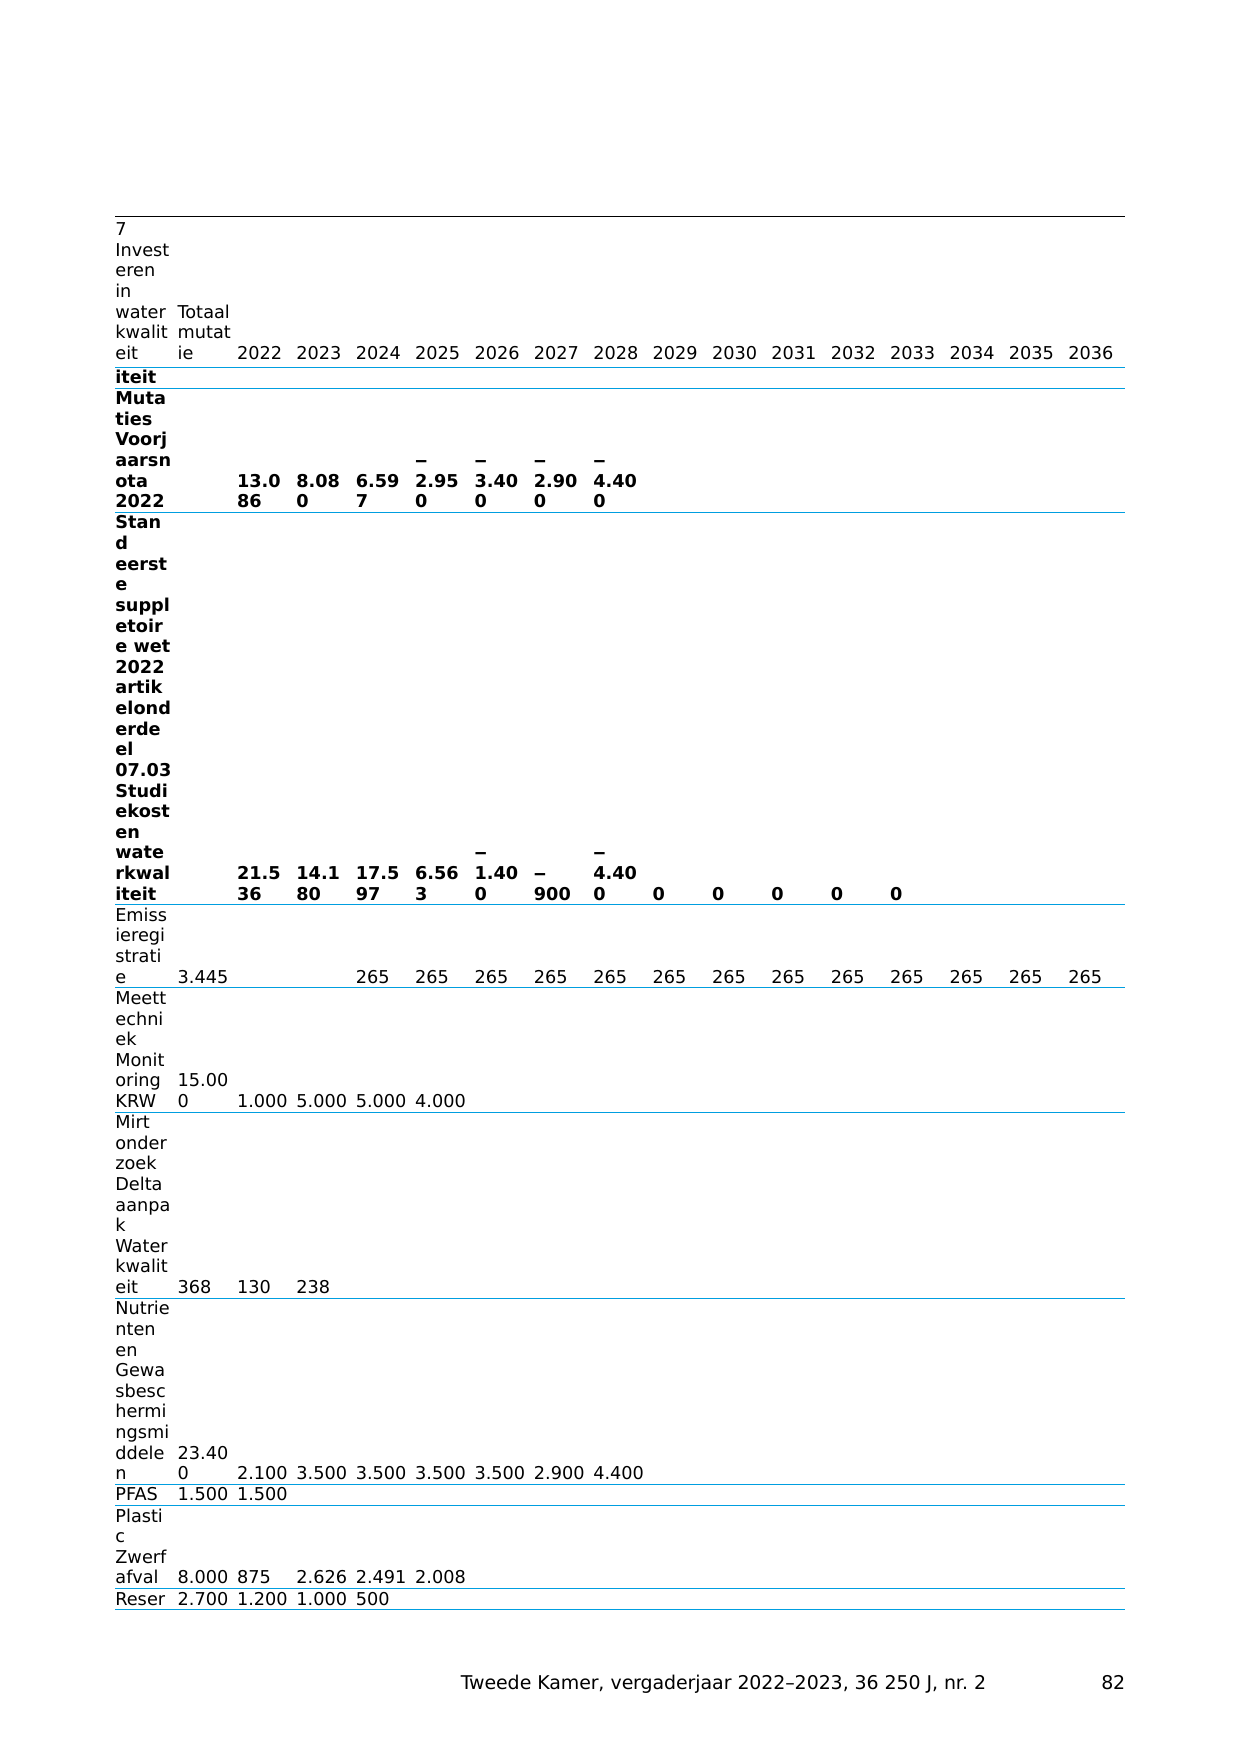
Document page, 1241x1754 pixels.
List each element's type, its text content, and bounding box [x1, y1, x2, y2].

table_cell 4.400 [590, 1299, 649, 1484]
table_cell [293, 1485, 353, 1505]
table_cell 3.500 [353, 1299, 412, 1484]
table_cell [1006, 368, 1065, 388]
table_cell [353, 1113, 412, 1298]
table_cell 875 [234, 1506, 293, 1588]
table_cell [828, 368, 887, 388]
table_cell [887, 1506, 946, 1588]
table_cell [650, 1589, 709, 1609]
table_cell 2033 [887, 217, 946, 366]
table_cell 500 [353, 1589, 412, 1609]
table_cell [1006, 1299, 1065, 1484]
table_cell 2032 [828, 217, 887, 366]
table_cell 0 [828, 513, 887, 904]
table_cell [531, 1589, 590, 1609]
table_cell [531, 1506, 590, 1588]
table_cell 5.000 [293, 988, 353, 1112]
table_cell 265 [828, 905, 887, 987]
table_cell 3.445 [175, 905, 234, 987]
table_cell iteit [115, 368, 174, 388]
table_cell ‒ 3.400 [471, 389, 531, 512]
table_cell 2027 [531, 217, 590, 366]
table_cell [293, 905, 353, 987]
table_cell [1065, 1485, 1125, 1505]
table_cell 1.000 [293, 1589, 353, 1609]
table_cell [175, 368, 234, 388]
table_cell [709, 1299, 768, 1484]
table_cell [946, 513, 1006, 904]
table_cell ‒ 4.400 [590, 389, 649, 512]
table_cell Nutrienten en Gewasbeschermingsmiddelen [115, 1299, 174, 1484]
table_cell [531, 368, 590, 388]
table_cell [590, 368, 649, 388]
table_cell [709, 368, 768, 388]
table_cell 0 [650, 513, 709, 904]
table_cell 14.180 [293, 513, 353, 904]
table_cell 2025 [412, 217, 471, 366]
table_cell 265 [887, 905, 946, 987]
table_cell 265 [1065, 905, 1125, 987]
table_cell [293, 368, 353, 388]
table_cell PFAS [115, 1485, 174, 1505]
table_cell [531, 1113, 590, 1298]
table_cell [590, 1485, 649, 1505]
table_cell [828, 1506, 887, 1588]
table_cell [709, 1589, 768, 1609]
table_cell [768, 1299, 828, 1484]
table_cell [946, 389, 1006, 512]
table_cell [946, 1506, 1006, 1588]
table_cell 1.500 [175, 1485, 234, 1505]
table_cell [768, 1589, 828, 1609]
table_cell 0 [887, 513, 946, 904]
table_cell [234, 368, 293, 388]
table_cell [946, 988, 1006, 1112]
table_cell Emissieregistratie [115, 905, 174, 987]
table_cell [650, 1506, 709, 1588]
table_cell Reser [115, 1589, 174, 1609]
table_cell [590, 1113, 649, 1298]
table_cell ‒ 1.400 [471, 513, 531, 904]
table_cell ‒ 2.950 [412, 389, 471, 512]
table_cell 4.000 [412, 988, 471, 1112]
table_cell [828, 1485, 887, 1505]
table_cell 1.000 [234, 988, 293, 1112]
table_cell [887, 389, 946, 512]
table_cell 2022 [234, 217, 293, 366]
table_cell 265 [531, 905, 590, 987]
table_cell 2.491 [353, 1506, 412, 1588]
table_cell 17.597 [353, 513, 412, 904]
table_cell [471, 1589, 531, 1609]
table_cell [471, 1113, 531, 1298]
table_cell 23.400 [175, 1299, 234, 1484]
table_cell 6.563 [412, 513, 471, 904]
table_cell [590, 988, 649, 1112]
table_cell [709, 1485, 768, 1505]
table_cell [887, 1113, 946, 1298]
table_cell [828, 988, 887, 1112]
table_cell 265 [946, 905, 1006, 987]
table_cell 1.200 [234, 1589, 293, 1609]
table_cell Mutaties Voorjaarsnota 2022 [115, 389, 174, 512]
table_cell [590, 1589, 649, 1609]
table_cell [768, 1506, 828, 1588]
table_cell 8.080 [293, 389, 353, 512]
table_cell 2035 [1006, 217, 1065, 366]
table_cell 2.100 [234, 1299, 293, 1484]
table_cell [175, 389, 234, 512]
table_cell [946, 1485, 1006, 1505]
table_cell 2.700 [175, 1589, 234, 1609]
table_cell [946, 1113, 1006, 1298]
table_cell [412, 1485, 471, 1505]
table_cell [412, 368, 471, 388]
table_cell 0 [709, 513, 768, 904]
table_cell 21.536 [234, 513, 293, 904]
table_cell [650, 389, 709, 512]
table_cell [1006, 988, 1065, 1112]
table_cell [887, 368, 946, 388]
table_cell [1065, 389, 1125, 512]
table_cell 3.500 [412, 1299, 471, 1484]
table_cell [353, 368, 412, 388]
table_cell [709, 988, 768, 1112]
table_cell [1006, 1589, 1065, 1609]
table_cell 3.500 [293, 1299, 353, 1484]
table_cell 368 [175, 1113, 234, 1298]
table_cell [946, 1589, 1006, 1609]
table_cell 8.000 [175, 1506, 234, 1588]
table_cell [887, 1589, 946, 1609]
table_cell 2.008 [412, 1506, 471, 1588]
table_cell 265 [1006, 905, 1065, 987]
table_header Tabel 16 Artikel 7 Investeren in waterkwaliteit (bedragen x € 1.000) [115, 191, 1125, 216]
table_cell [768, 1113, 828, 1298]
table_cell [412, 1589, 471, 1609]
table_cell 2023 [293, 217, 353, 366]
table_cell 7 Investeren in waterkwaliteit [115, 217, 174, 366]
table_cell 5.000 [353, 988, 412, 1112]
table_cell [709, 1113, 768, 1298]
table_cell [1006, 513, 1065, 904]
table_cell 265 [650, 905, 709, 987]
table_cell Stand eerste suppletoire wet 2022 artikelonderdeel 07.03 Studiekosten waterkwaliteit [115, 513, 174, 904]
table_cell [946, 368, 1006, 388]
table_cell 2028 [590, 217, 649, 366]
table_cell [412, 1113, 471, 1298]
table_cell [531, 1485, 590, 1505]
table_cell [1065, 1506, 1125, 1588]
table_cell [768, 368, 828, 388]
table_cell [1006, 1485, 1065, 1505]
table_cell 15.000 [175, 988, 234, 1112]
table_cell [471, 988, 531, 1112]
table_cell 2029 [650, 217, 709, 366]
table_cell 13.086 [234, 389, 293, 512]
table_cell [946, 1299, 1006, 1484]
table_cell [531, 988, 590, 1112]
table_cell 2.626 [293, 1506, 353, 1588]
table_cell 238 [293, 1113, 353, 1298]
table_cell [887, 988, 946, 1112]
table_cell [828, 1589, 887, 1609]
table_cell 2036 [1065, 217, 1125, 366]
table_cell ‒ 900 [531, 513, 590, 904]
table_cell [1065, 1299, 1125, 1484]
table_cell 3.500 [471, 1299, 531, 1484]
table_cell [650, 1113, 709, 1298]
table_cell [471, 1485, 531, 1505]
table_cell ‒ 2.900 [531, 389, 590, 512]
table_cell [650, 1299, 709, 1484]
table_cell [650, 988, 709, 1112]
table_cell [768, 1485, 828, 1505]
table_cell 2034 [946, 217, 1006, 366]
table_cell [353, 1485, 412, 1505]
table_cell [1006, 1113, 1065, 1298]
table_cell 265 [471, 905, 531, 987]
table_cell [1065, 988, 1125, 1112]
table_cell [709, 389, 768, 512]
table_cell [768, 988, 828, 1112]
table_cell 265 [353, 905, 412, 987]
table_cell 265 [590, 905, 649, 987]
table_cell Meettechniek Monitoring KRW [115, 988, 174, 1112]
table_cell 265 [768, 905, 828, 987]
table_cell [828, 389, 887, 512]
table_cell [828, 1299, 887, 1484]
table_cell [234, 905, 293, 987]
table_cell 265 [709, 905, 768, 987]
table_cell [1006, 389, 1065, 512]
table_cell [828, 1113, 887, 1298]
table_cell ‒ 4.400 [590, 513, 649, 904]
table_cell [590, 1506, 649, 1588]
table_cell [1006, 1506, 1065, 1588]
table_cell [1065, 513, 1125, 904]
table_cell [887, 1485, 946, 1505]
table_cell [768, 389, 828, 512]
table_cell 0 [768, 513, 828, 904]
table_cell [650, 368, 709, 388]
table_cell [471, 368, 531, 388]
table_cell [1065, 368, 1125, 388]
table_cell [1065, 1589, 1125, 1609]
table_cell Totaal mutatie [175, 217, 234, 366]
table_cell [650, 1485, 709, 1505]
table_cell 2031 [768, 217, 828, 366]
table_cell 2024 [353, 217, 412, 366]
table_cell Mirt onderzoek Delta aanpak Waterkwaliteit [115, 1113, 174, 1298]
table_cell 265 [412, 905, 471, 987]
table_cell [471, 1506, 531, 1588]
table_cell 2.900 [531, 1299, 590, 1484]
table_cell 2026 [471, 217, 531, 366]
table_cell 2030 [709, 217, 768, 366]
table_cell 6.597 [353, 389, 412, 512]
table_cell [887, 1299, 946, 1484]
table_cell 1.500 [234, 1485, 293, 1505]
table_cell [709, 1506, 768, 1588]
table_cell Plastic Zwerfafval [115, 1506, 174, 1588]
table_cell 130 [234, 1113, 293, 1298]
table_cell [1065, 1113, 1125, 1298]
table_cell [175, 513, 234, 904]
